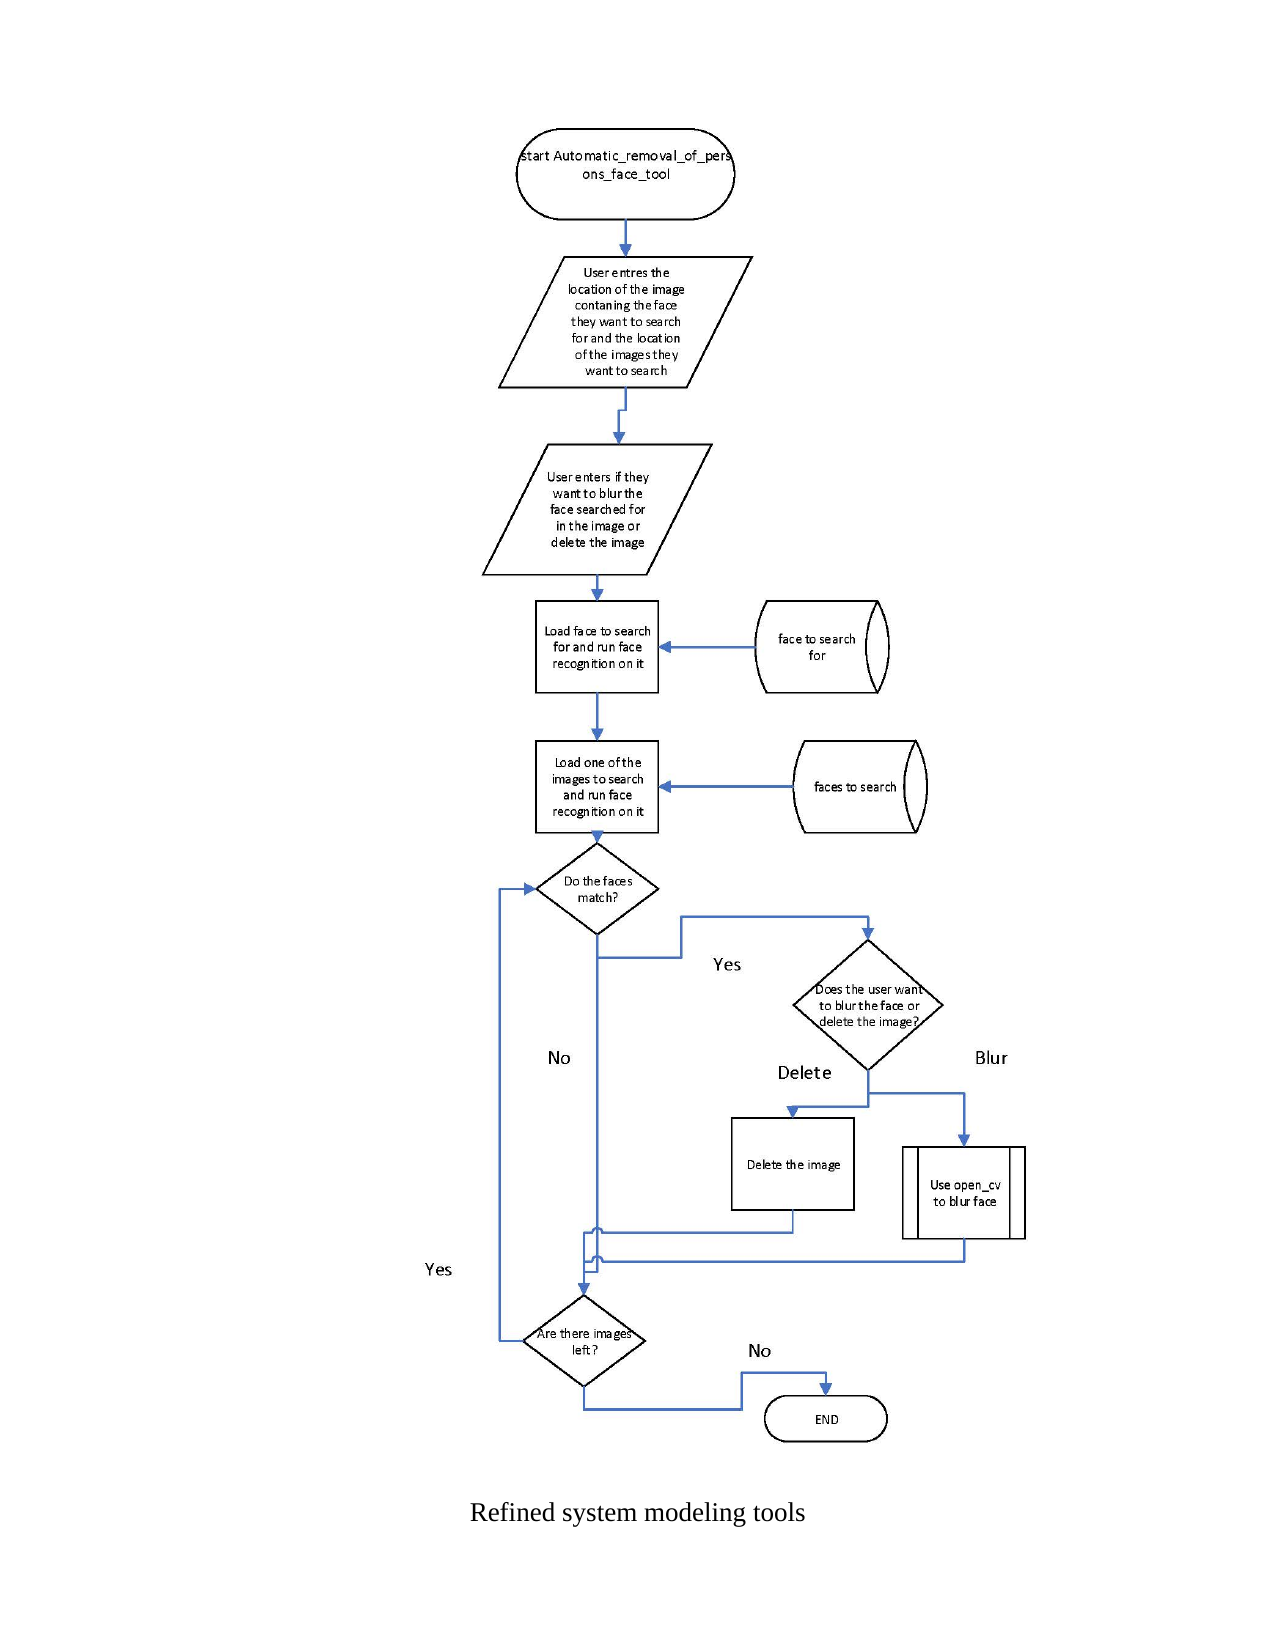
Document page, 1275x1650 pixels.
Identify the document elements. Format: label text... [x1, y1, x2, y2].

text Refined system modeling tools [118, 1496, 1157, 1527]
